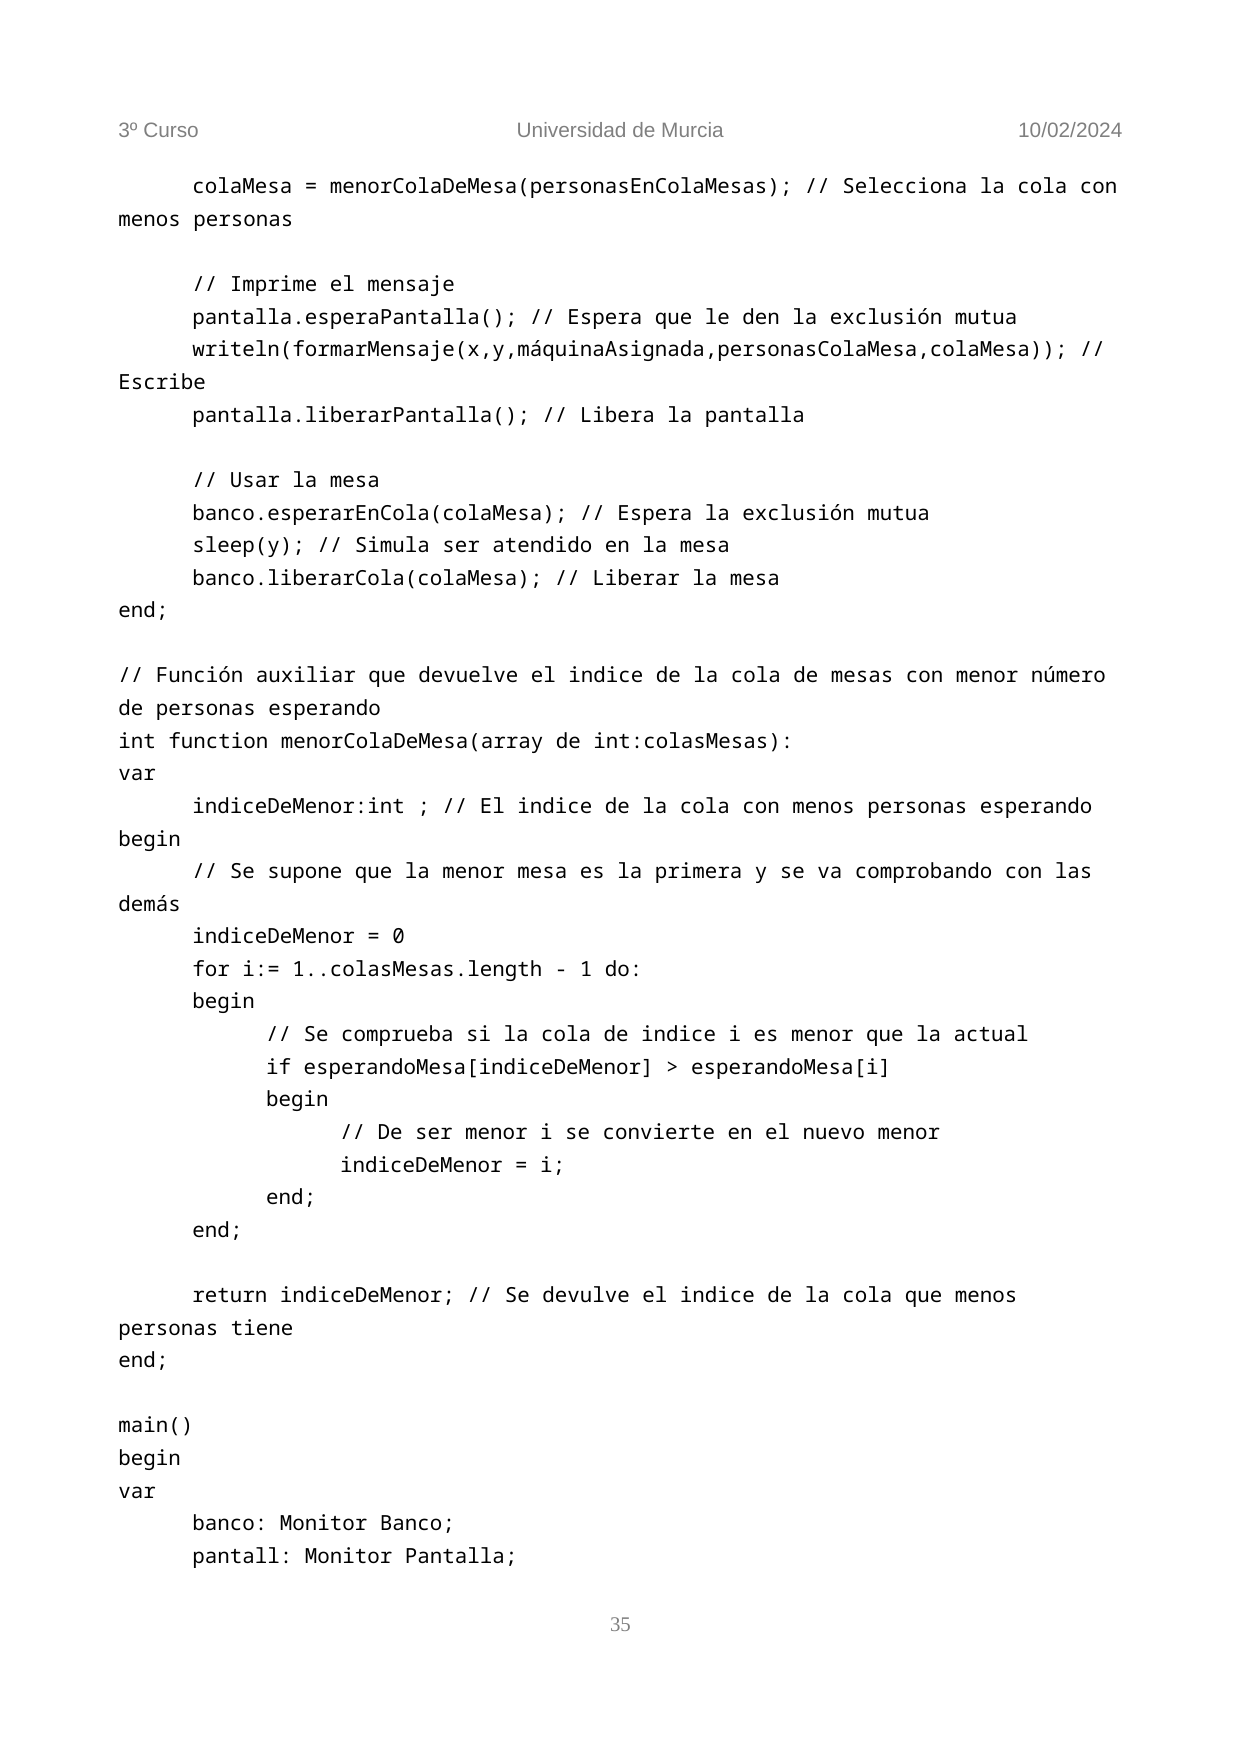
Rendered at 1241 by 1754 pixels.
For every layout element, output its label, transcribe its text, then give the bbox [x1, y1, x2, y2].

text // Imprime el mensaje [118, 269, 1122, 298]
text // De ser menor i se convierte en el nuevo menor [118, 1117, 1122, 1146]
text banco.liberarCola(colaMesa); // Liberar la mesa [118, 563, 1122, 591]
text indiceDeMenor = 0 [118, 921, 1122, 950]
text begin [118, 1443, 1122, 1472]
text begin [118, 1084, 1122, 1113]
text colaMesa = menorColaDeMesa(personasEnColaMesas); // Selecciona la cola con menos personas [118, 172, 1122, 233]
text var [118, 758, 1122, 787]
text indiceDeMenor:int ; // El indice de la cola con menos personas esperando [118, 791, 1122, 819]
text end; [118, 1182, 1122, 1211]
text begin [118, 987, 1122, 1015]
text for i:= 1..colasMesas.length - 1 do: [118, 954, 1122, 982]
text indiceDeMenor = i; [118, 1150, 1122, 1178]
text // Usar la mesa [118, 465, 1122, 493]
text return indiceDeMenor; // Se devulve el indice de la cola que menos personas tiene [118, 1280, 1122, 1341]
text pantall: Monitor Pantalla; [118, 1541, 1122, 1569]
text banco: Monitor Banco; [118, 1508, 1122, 1537]
text end; [118, 595, 1122, 624]
text writeln(formarMensaje(x,y,máquinaAsignada,personasColaMesa,colaMesa)); // Escribe [118, 334, 1122, 396]
text sleep(y); // Simula ser atendido en la mesa [118, 530, 1122, 559]
text end; [118, 1345, 1122, 1374]
text int function menorColaDeMesa(array de int:colasMesas): [118, 726, 1122, 754]
text var [118, 1476, 1122, 1504]
text banco.esperarEnCola(colaMesa); // Espera la exclusión mutua [118, 498, 1122, 526]
text // Se comprueba si la cola de indice i es menor que la actual [118, 1019, 1122, 1048]
text // Función auxiliar que devuelve el indice de la cola de mesas con menor número de personas esperando [118, 661, 1122, 722]
text main() [118, 1411, 1122, 1439]
text pantalla.liberarPantalla(); // Libera la pantalla [118, 400, 1122, 428]
text // Se supone que la menor mesa es la primera y se va comprobando con las demás [118, 856, 1122, 917]
text begin [118, 824, 1122, 852]
text pantalla.esperaPantalla(); // Espera que le den la exclusión mutua [118, 302, 1122, 330]
text end; [118, 1215, 1122, 1243]
text if esperandoMesa[indiceDeMenor] > esperandoMesa[i] [118, 1052, 1122, 1080]
